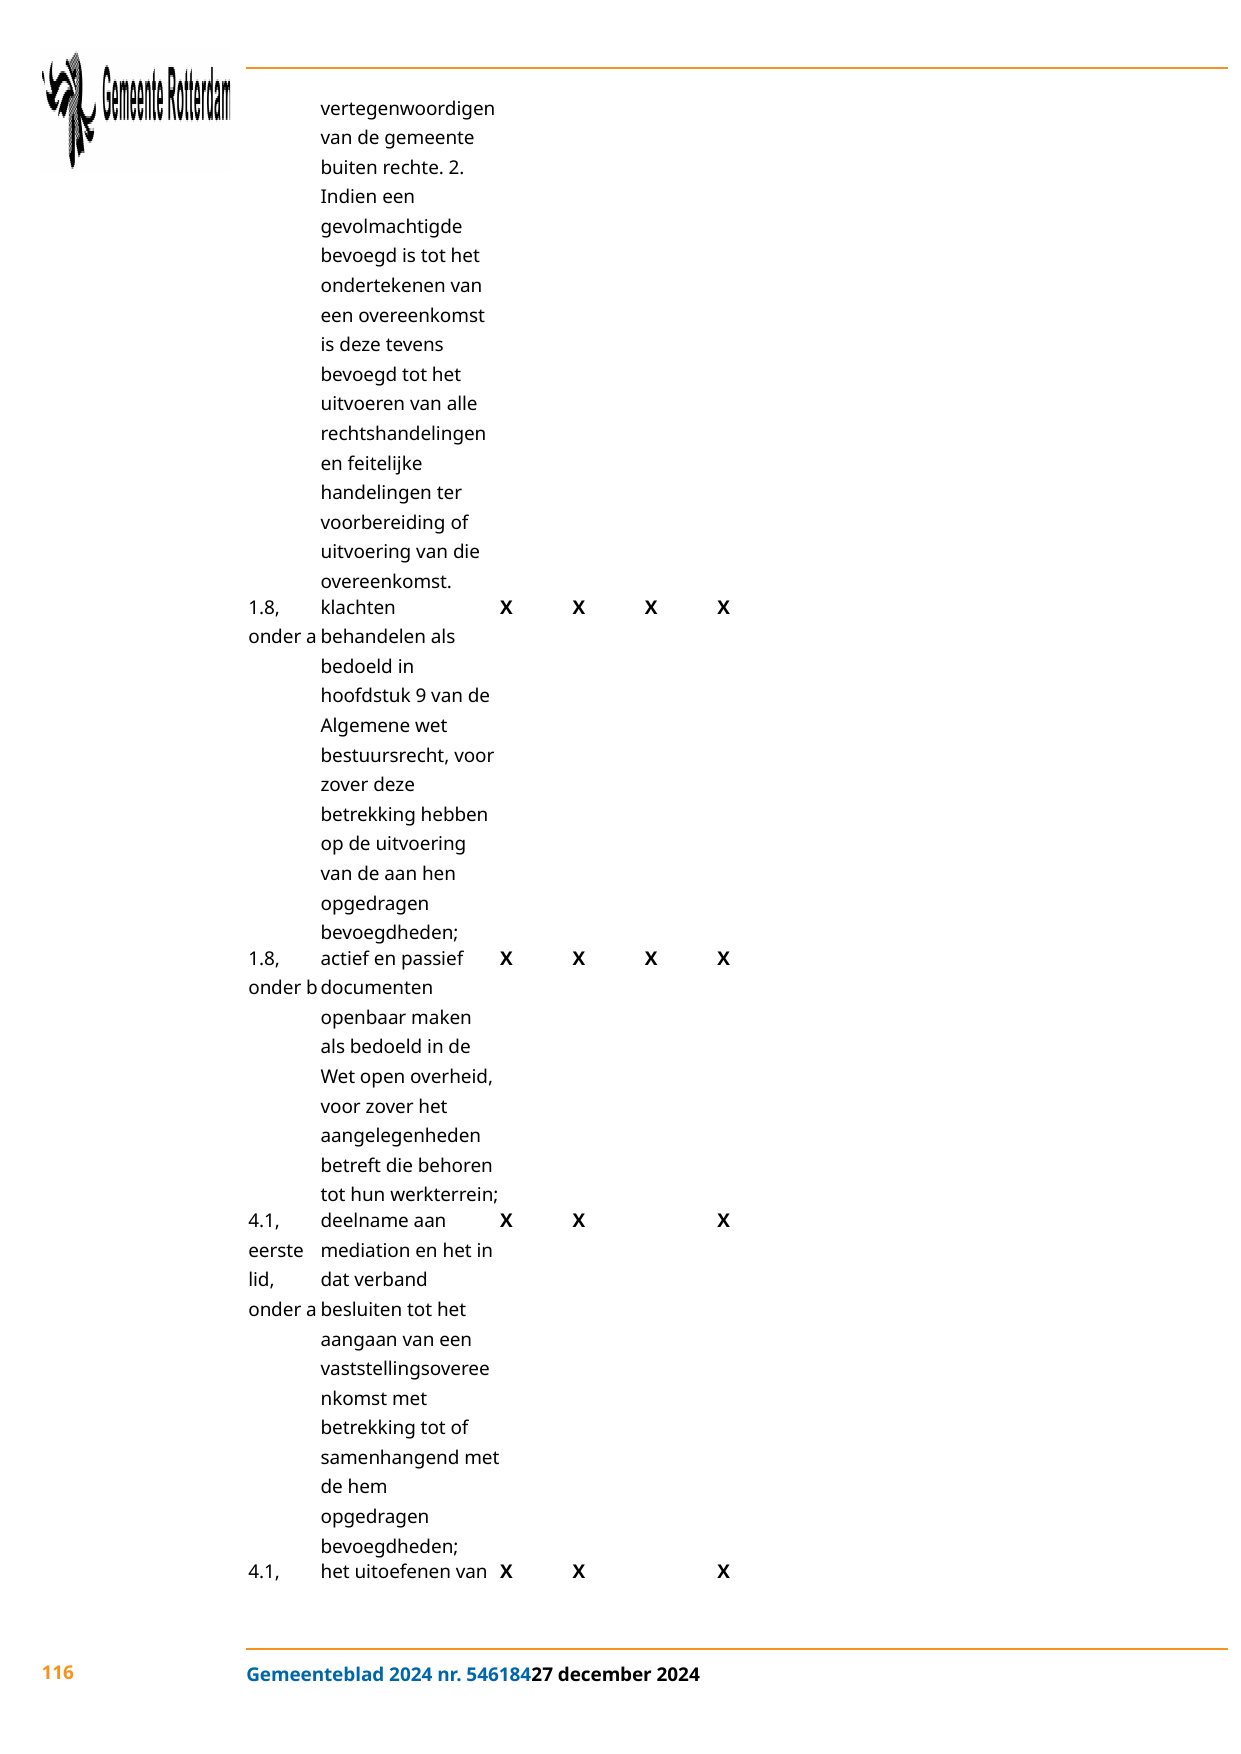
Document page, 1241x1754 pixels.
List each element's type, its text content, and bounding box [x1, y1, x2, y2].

table_cell X [645, 945, 717, 1207]
table_cell 1.8, onder b [248, 945, 320, 1207]
table_cell [934, 594, 1007, 945]
table_cell X [572, 945, 644, 1207]
table_cell [1079, 945, 1152, 1207]
table_cell X [572, 594, 644, 945]
table_cell [862, 1559, 934, 1584]
table_cell [934, 1559, 1007, 1584]
table_cell X [572, 1559, 644, 1584]
table_cell [862, 1208, 934, 1558]
table_cell X [717, 1208, 789, 1558]
table_cell [1079, 1208, 1152, 1558]
table_cell [1007, 594, 1079, 945]
picture [41, 47, 231, 172]
table_cell X [717, 594, 789, 945]
table_cell [717, 95, 789, 594]
table_cell [790, 95, 862, 594]
table_cell [790, 1559, 862, 1584]
table_cell 4.1, [248, 1559, 320, 1584]
table_cell [645, 95, 717, 594]
table_cell X [500, 945, 572, 1207]
table_cell [934, 1208, 1007, 1558]
table_cell klachten behandelen als bedoeld in hoofdstuk 9 van de Algemene wet bestuursrecht, voor zover deze betrekking hebben op de uitvoering van de aan hen opgedragen bevoegdheden; [320, 594, 500, 945]
table_cell X [645, 594, 717, 945]
table_cell [645, 1559, 717, 1584]
table_cell [1007, 1208, 1079, 1558]
table_cell [1079, 1559, 1152, 1584]
table_cell actief en passief documenten openbaar maken als bedoeld in de Wet open overheid, voor zover het aangelegenheden betreft die behoren tot hun werkterrein; [320, 945, 500, 1207]
table_cell X [717, 945, 789, 1207]
table_cell X [500, 1559, 572, 1584]
table_cell [862, 945, 934, 1207]
table_cell [248, 95, 320, 594]
table_cell X [717, 1559, 789, 1584]
table_cell 4.1, eerste lid, onder a [248, 1208, 320, 1558]
table_cell [1079, 95, 1152, 594]
table_cell [572, 95, 644, 594]
table_cell [862, 95, 934, 594]
table_cell [1079, 594, 1152, 945]
table_cell [790, 945, 862, 1207]
table_cell X [500, 1208, 572, 1558]
table_cell [790, 1208, 862, 1558]
table_cell vertegenwoordigen van de gemeente buiten rechte. 2. Indien een gevolmachtigde bevoegd is tot het ondertekenen van een overeenkomst is deze tevens bevoegd tot het uitvoeren van alle rechtshandelingen en feitelijke handelingen ter voorbereiding of uitvoering van die overeenkomst. [320, 95, 500, 594]
table_cell deelname aan mediation en het in dat verband besluiten tot het aangaan van een vaststellingsovereenkomst met betrekking tot of samenhangend met de hem opgedragen bevoegdheden; [320, 1208, 500, 1558]
table_cell 1.8, onder a [248, 594, 320, 945]
table_cell [1007, 95, 1079, 594]
table_cell [645, 1208, 717, 1558]
table_cell X [500, 594, 572, 945]
table_cell het uitoefenen van [320, 1559, 500, 1584]
table_cell [862, 594, 934, 945]
table_cell [1007, 1559, 1079, 1584]
table_cell [1007, 945, 1079, 1207]
table_cell X [572, 1208, 644, 1558]
table_cell [500, 95, 572, 594]
table_cell [790, 594, 862, 945]
table_cell [934, 95, 1007, 594]
table_cell [934, 945, 1007, 1207]
